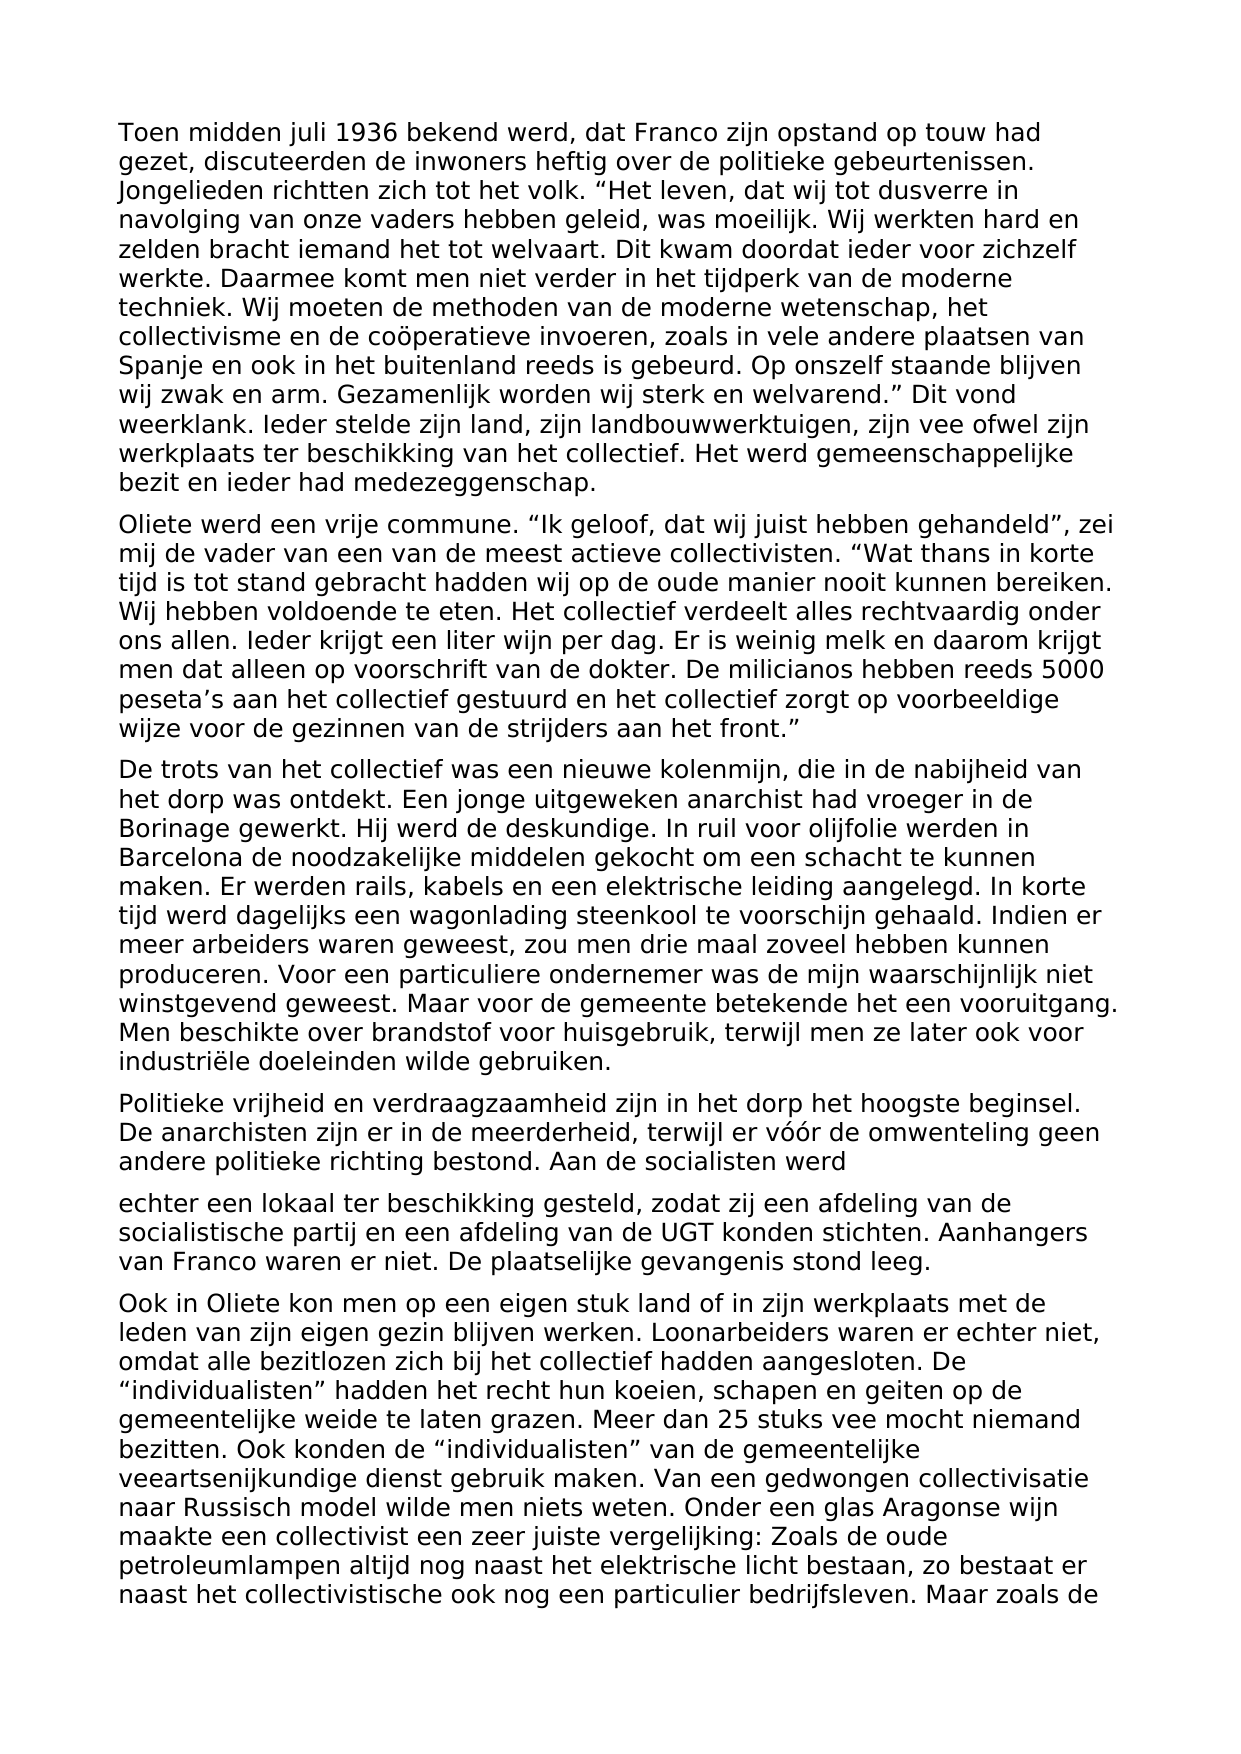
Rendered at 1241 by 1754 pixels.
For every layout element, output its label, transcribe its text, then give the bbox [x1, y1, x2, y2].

text Politieke vrijheid en verdraagzaamheid zijn in het dorp het hoogste beginsel. De anarchisten zijn er in de meerderheid, terwijl er vóór de omwenteling geen andere politieke richting bestond. Aan de socialisten werd [118, 1089, 1122, 1176]
text Ook in Oliete kon men op een eigen stuk land of in zijn werkplaats met de leden van zijn eigen gezin blijven werken. Loonarbeiders waren er echter niet, omdat alle bezitlozen zich bij het collectief hadden aangesloten. De “individualisten” hadden het recht hun koeien, schapen en geiten op de gemeentelijke weide te laten grazen. Meer dan 25 stuks vee mocht niemand bezitten. Ook konden de “individualisten” van de gemeentelijke veeartsenijkundige dienst gebruik maken. Van een gedwongen collectivisatie naar Russisch model wilde men niets weten. Onder een glas Aragonse wijn maakte een collectivist een zeer juiste vergelijking: Zoals de oude petroleumlampen altijd nog naast het elektrische licht bestaan, zo bestaat er naast het collectivistische ook nog een particulier bedrijfsleven. Maar zoals de [118, 1289, 1122, 1610]
text echter een lokaal ter beschikking gesteld, zodat zij een afdeling van de socialistische partij en een afdeling van de UGT konden stichten. Aanhangers van Franco waren er niet. De plaatselijke gevangenis stond leeg. [118, 1189, 1122, 1276]
text De trots van het collectief was een nieuwe kolenmijn, die in de nabijheid van het dorp was ontdekt. Een jonge uitgeweken anarchist had vroeger in de Borinage gewerkt. Hij werd de deskundige. In ruil voor olijfolie werden in Barcelona de noodzakelijke middelen gekocht om een schacht te kunnen maken. Er werden rails, kabels en een elektrische leiding aangelegd. In korte tijd werd dagelijks een wagonlading steenkool te voorschijn gehaald. Indien er meer arbeiders waren geweest, zou men drie maal zoveel hebben kunnen produceren. Voor een particuliere ondernemer was de mijn waarschijnlijk niet winstgevend geweest. Maar voor de gemeente betekende het een vooruitgang. Men beschikte over brandstof voor huisgebruik, terwijl men ze later ook voor industriële doeleinden wilde gebruiken. [118, 756, 1122, 1076]
text Oliete werd een vrije commune. “Ik geloof, dat wij juist hebben gehandeld”, zei mij de vader van een van de meest actieve collectivisten. “Wat thans in korte tijd is tot stand gebracht hadden wij op de oude manier nooit kunnen bereiken. Wij hebben voldoende te eten. Het collectief verdeelt alles rechtvaardig onder ons allen. Ieder krijgt een liter wijn per dag. Er is weinig melk en daarom krijgt men dat alleen op voorschrift van de dokter. De milicianos hebben reeds 5000 peseta’s aan het collectief gestuurd en het collectief zorgt op voorbeeldige wijze voor de gezinnen van de strijders aan het front.” [118, 510, 1122, 743]
text Toen midden juli 1936 bekend werd, dat Franco zijn opstand op touw had gezet, discuteerden de inwoners heftig over de politieke gebeurtenissen. Jongelieden richtten zich tot het volk. “Het leven, dat wij tot dusverre in navolging van onze vaders hebben geleid, was moeilijk. Wij werkten hard en zelden bracht iemand het tot welvaart. Dit kwam doordat ieder voor zichzelf werkte. Daarmee komt men niet verder in het tijdperk van de moderne techniek. Wij moeten de methoden van de moderne wetenschap, het collectivisme en de coöperatieve invoeren, zoals in vele andere plaatsen van Spanje en ook in het buitenland reeds is gebeurd. Op onszelf staande blijven wij zwak en arm. Gezamenlijk worden wij sterk en welvarend.” Dit vond weerklank. Ieder stelde zijn land, zijn landbouwwerktuigen, zijn vee ofwel zijn werkplaats ter beschikking van het collectief. Het werd gemeenschappelijke bezit en ieder had medezeggenschap. [118, 118, 1122, 497]
